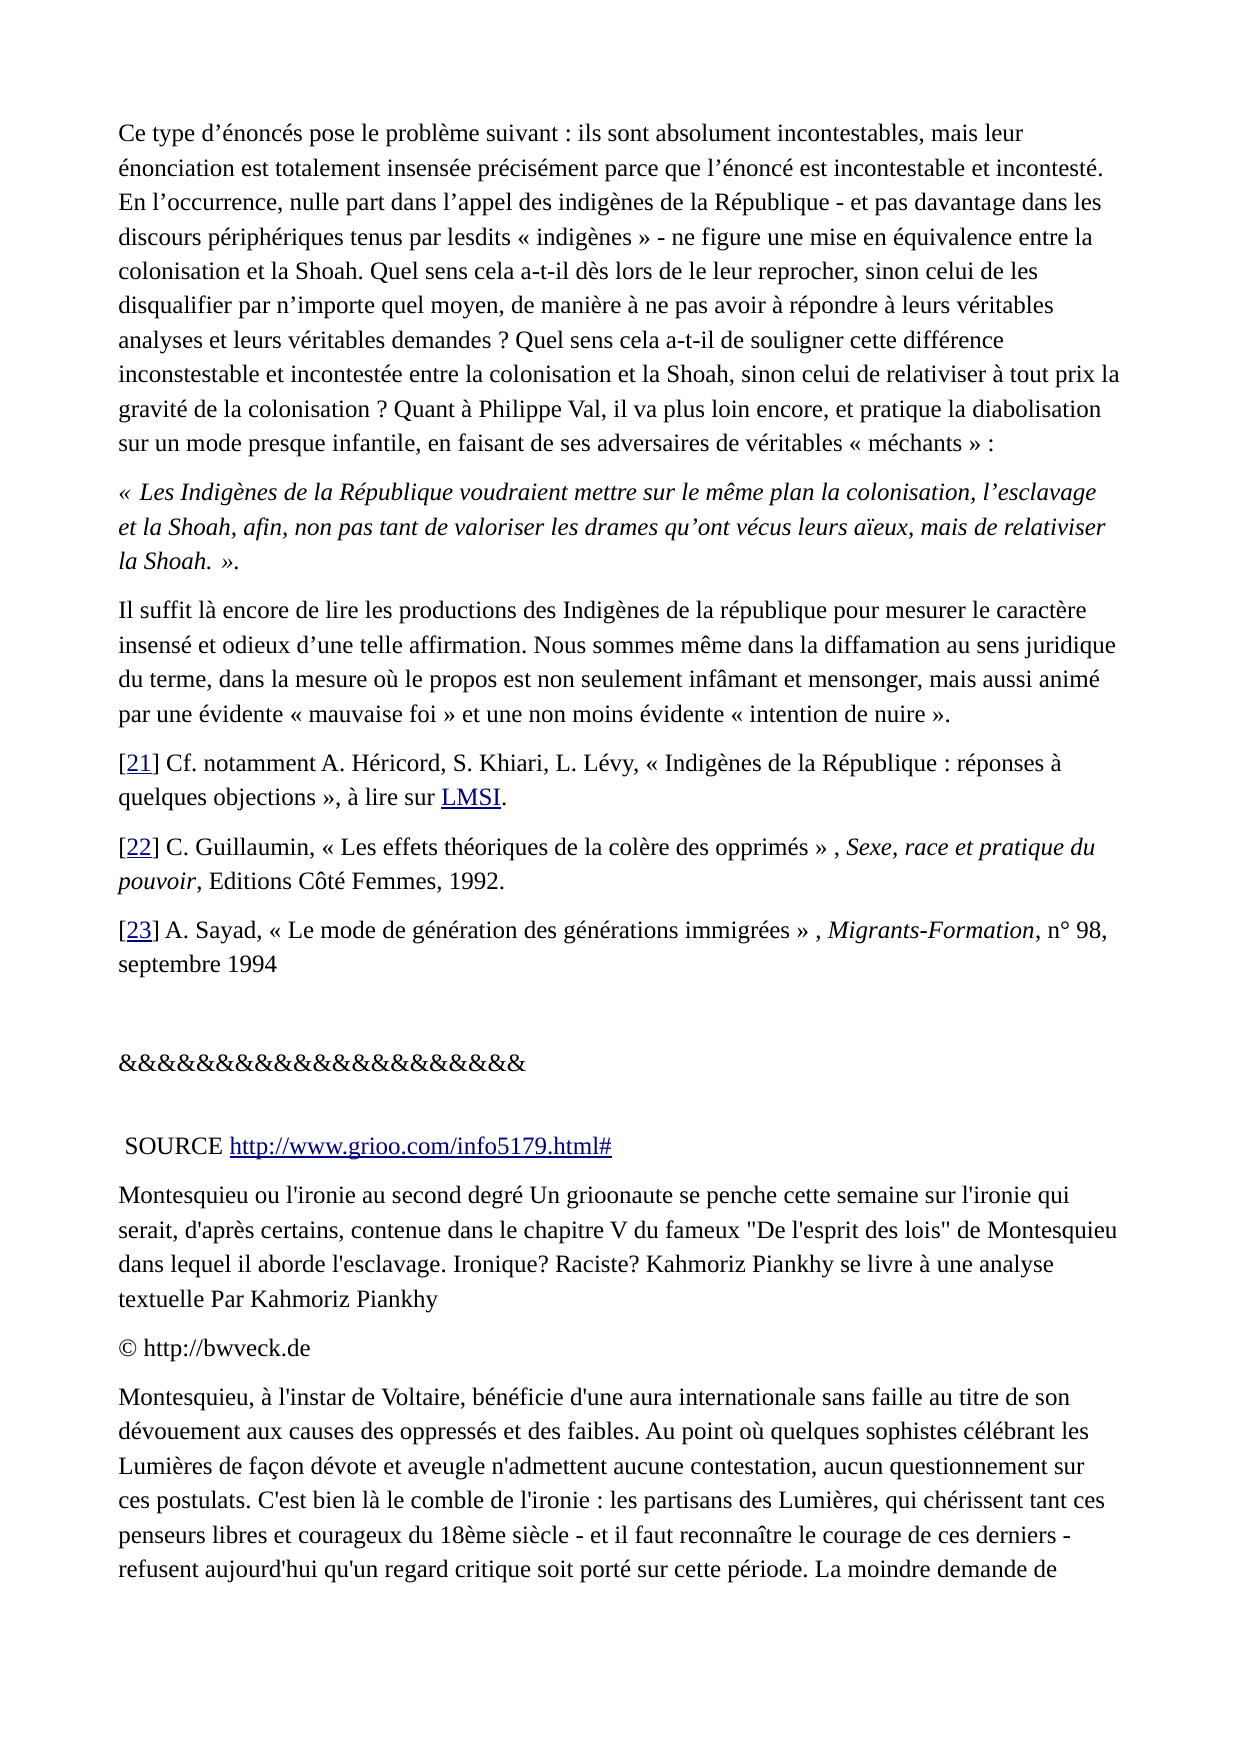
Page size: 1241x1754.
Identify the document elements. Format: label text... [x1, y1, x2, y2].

text © http://bwveck.de [118, 1333, 1122, 1362]
text [22] C. Guillaumin, « Les effets théoriques de la colère des opprimés » , Sexe, race et pratique du pouvoir, Editions Côté Femmes, 1992. [118, 832, 1122, 895]
text SOURCE http://www.grioo.com/info5179.html# [118, 1097, 1122, 1160]
text Ce type d’énoncés pose le problème suivant : ils sont absolument incontestables, mais leur énonciation est totalement insensée précisément parce que l’énoncé est incontestable et incontesté. En l’occurrence, nulle part dans l’appel des indigènes de la République - et pas davantage dans les discours périphériques tenus par lesdits « indigènes » - ne figure une mise en équivalence entre la colonisation et la Shoah. Quel sens cela a-t-il dès lors de le leur reprocher, sinon celui de les disqualifier par n’importe quel moyen, de manière à ne pas avoir à répondre à leurs véritables analyses et leurs véritables demandes ? Quel sens cela a-t-il de souligner cette différence inconstestable et incontestée entre la colonisation et la Shoah, sinon celui de relativiser à tout prix la gravité de la colonisation ? Quant à Philippe Val, il va plus loin encore, et pratique la diabolisation sur un mode presque infantile, en faisant de ses adversaires de véritables « méchants » : [118, 118, 1122, 457]
text [23] A. Sayad, « Le mode de génération des générations immigrées » , Migrants-Formation, n° 98, septembre 1994 [118, 915, 1122, 978]
text &&&&&&&&&&&&&&&&&&&&& [118, 1048, 1122, 1076]
text « Les Indigènes de la République voudraient mettre sur le même plan la colonisation, l’esclavage et la Shoah, afin, non pas tant de valoriser les drames qu’ont vécus leurs aïeux, mais de relativiser la Shoah. ». [118, 477, 1122, 575]
text Montesquieu, à l'instar de Voltaire, bénéficie d'une aura internationale sans faille au titre de son dévouement aux causes des oppressés et des faibles. Au point où quelques sophistes célébrant les Lumières de façon dévote et aveugle n'admettent aucune contestation, aucun questionnement sur ces postulats. C'est bien là le comble de l'ironie : les partisans des Lumières, qui chérissent tant ces penseurs libres et courageux du 18ème siècle - et il faut reconnaître le courage de ces derniers - refusent aujourd'hui qu'un regard critique soit porté sur cette période. La moindre demande de [118, 1382, 1122, 1583]
text Il suffit là encore de lire les productions des Indigènes de la république pour mesurer le caractère insensé et odieux d’une telle affirmation. Nous sommes même dans la diffamation au sens juridique du terme, dans la mesure où le propos est non seulement infâmant et mensonger, mais aussi animé par une évidente « mauvaise foi » et une non moins évidente « intention de nuire ». [118, 596, 1122, 728]
text Montesquieu ou l'ironie au second degré Un grioonaute se penche cette semaine sur l'ironie qui serait, d'après certains, contenue dans le chapitre V du fameux "De l'esprit des lois" de Montesquieu dans lequel il aborde l'esclavage. Ironique? Raciste? Kahmoriz Piankhy se livre à une analyse textuelle Par Kahmoriz Piankhy [118, 1180, 1122, 1312]
text [21] Cf. notamment A. Héricord, S. Khiari, L. Lévy, « Indigènes de la République : réponses à quelques objections », à lire sur LMSI. [118, 748, 1122, 811]
